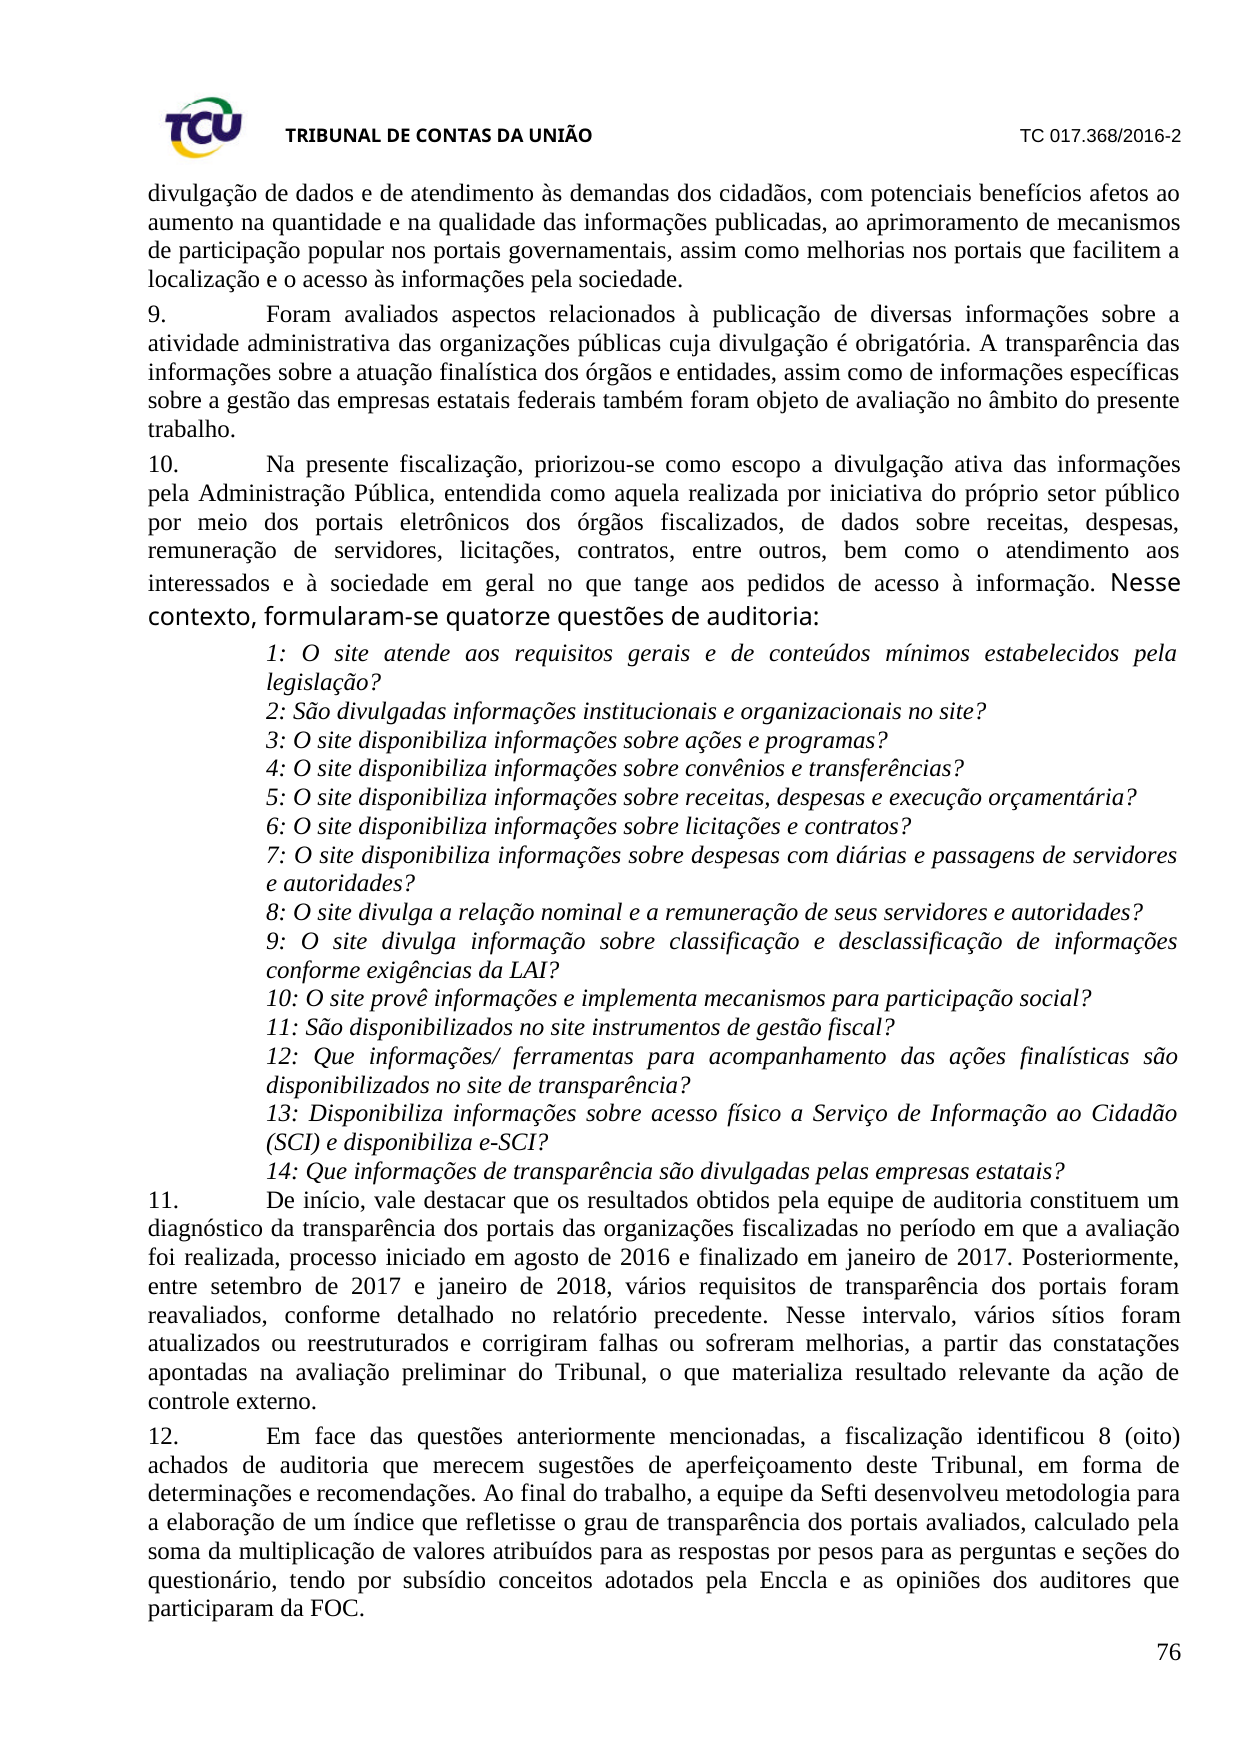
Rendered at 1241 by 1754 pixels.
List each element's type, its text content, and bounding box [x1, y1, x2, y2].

text 8: O site divulga a relação nominal e a remuneração de seus servidores e autoridades? [266, 897, 1181, 926]
text divulgação de dados e de atendimento às demandas dos cidadãos, com potenciais benefícios afetos ao aumento na quantidade e na qualidade das informações publicadas, ao aprimoramento de mecanismos de participação popular nos portais governamentais, assim como melhorias nos portais que facilitem a localização e o acesso às informações pela sociedade. [148, 178, 1181, 293]
text 2: São divulgadas informações institucionais e organizacionais no site? [266, 696, 1181, 725]
text 11: São disponibilizados no site instrumentos de gestão fiscal? [266, 1012, 1181, 1041]
text 13: Disponibiliza informações sobre acesso físico a Serviço de Informação ao Cidadão (SCI) e disponibiliza e-SCI? [266, 1098, 1181, 1156]
text 3: O site disponibiliza informações sobre ações e programas? [266, 725, 1181, 753]
text 14: Que informações de transparência são divulgadas pelas empresas estatais? [266, 1156, 1181, 1185]
text 12. Em face das questões anteriormente mencionadas, a fiscalização identificou 8 (oito) achados de auditoria que merecem sugestões de aperfeiçoamento deste Tribunal, em forma de determinações e recomendações. Ao final do trabalho, a equipe da Sefti desenvolveu metodologia para a elaboração de um índice que refletisse o grau de transparência dos portais avaliados, calculado pela soma da multiplicação de valores atribuídos para as respostas por pesos para as perguntas e seções do questionário, tendo por subsídio conceitos adotados pela Enccla e as opiniões dos auditores que participaram da FOC. [148, 1421, 1181, 1622]
text 10: O site provê informações e implementa mecanismos para participação social? [266, 983, 1181, 1012]
text 4: O site disponibiliza informações sobre convênios e transferências? [266, 753, 1181, 782]
text 5: O site disponibiliza informações sobre receitas, despesas e execução orçamentária? [266, 782, 1181, 811]
text 1: O site atende aos requisitos gerais e de conteúdos mínimos estabelecidos pela legislação? [266, 638, 1181, 696]
text 7: O site disponibiliza informações sobre despesas com diárias e passagens de servidores e autoridades? [266, 840, 1181, 897]
text 9. Foram avaliados aspectos relacionados à publicação de diversas informações sobre a atividade administrativa das organizações públicas cuja divulgação é obrigatória. A transparência das informações sobre a atuação finalística dos órgãos e entidades, assim como de informações específicas sobre a gestão das empresas estatais federais também foram objeto de avaliação no âmbito do presente trabalho. [148, 299, 1181, 443]
text 6: O site disponibiliza informações sobre licitações e contratos? [266, 811, 1181, 840]
text 9: O site divulga informação sobre classificação e desclassificação de informações conforme exigências da LAI? [266, 926, 1181, 983]
text 12: Que informações/ ferramentas para acompanhamento das ações finalísticas são disponibilizados no site de transparência? [266, 1041, 1181, 1098]
text 10. Na presente fiscalização, priorizou-se como escopo a divulgação ativa das informações pela Administração Pública, entendida como aquela realizada por iniciativa do próprio setor público por meio dos portais eletrônicos dos órgãos fiscalizados, de dados sobre receitas, despesas, remuneração de servidores, licitações, contratos, entre outros, bem como o atendimento aos interessados e à sociedade em geral no que tange aos pedidos de acesso à informação. Nesse contexto, formularam-se quatorze questões de auditoria: [148, 449, 1181, 632]
text 11. De início, vale destacar que os resultados obtidos pela equipe de auditoria constituem um diagnóstico da transparência dos portais das organizações fiscalizadas no período em que a avaliação foi realizada, processo iniciado em agosto de 2016 e finalizado em janeiro de 2017. Posteriormente, entre setembro de 2017 e janeiro de 2018, vários requisitos de transparência dos portais foram reavaliados, conforme detalhado no relatório precedente. Nesse intervalo, vários sítios foram atualizados ou reestruturados e corrigiram falhas ou sofreram melhorias, a partir das constatações apontadas na avaliação preliminar do Tribunal, o que materializa resultado relevante da ação de controle externo. [148, 1185, 1181, 1415]
